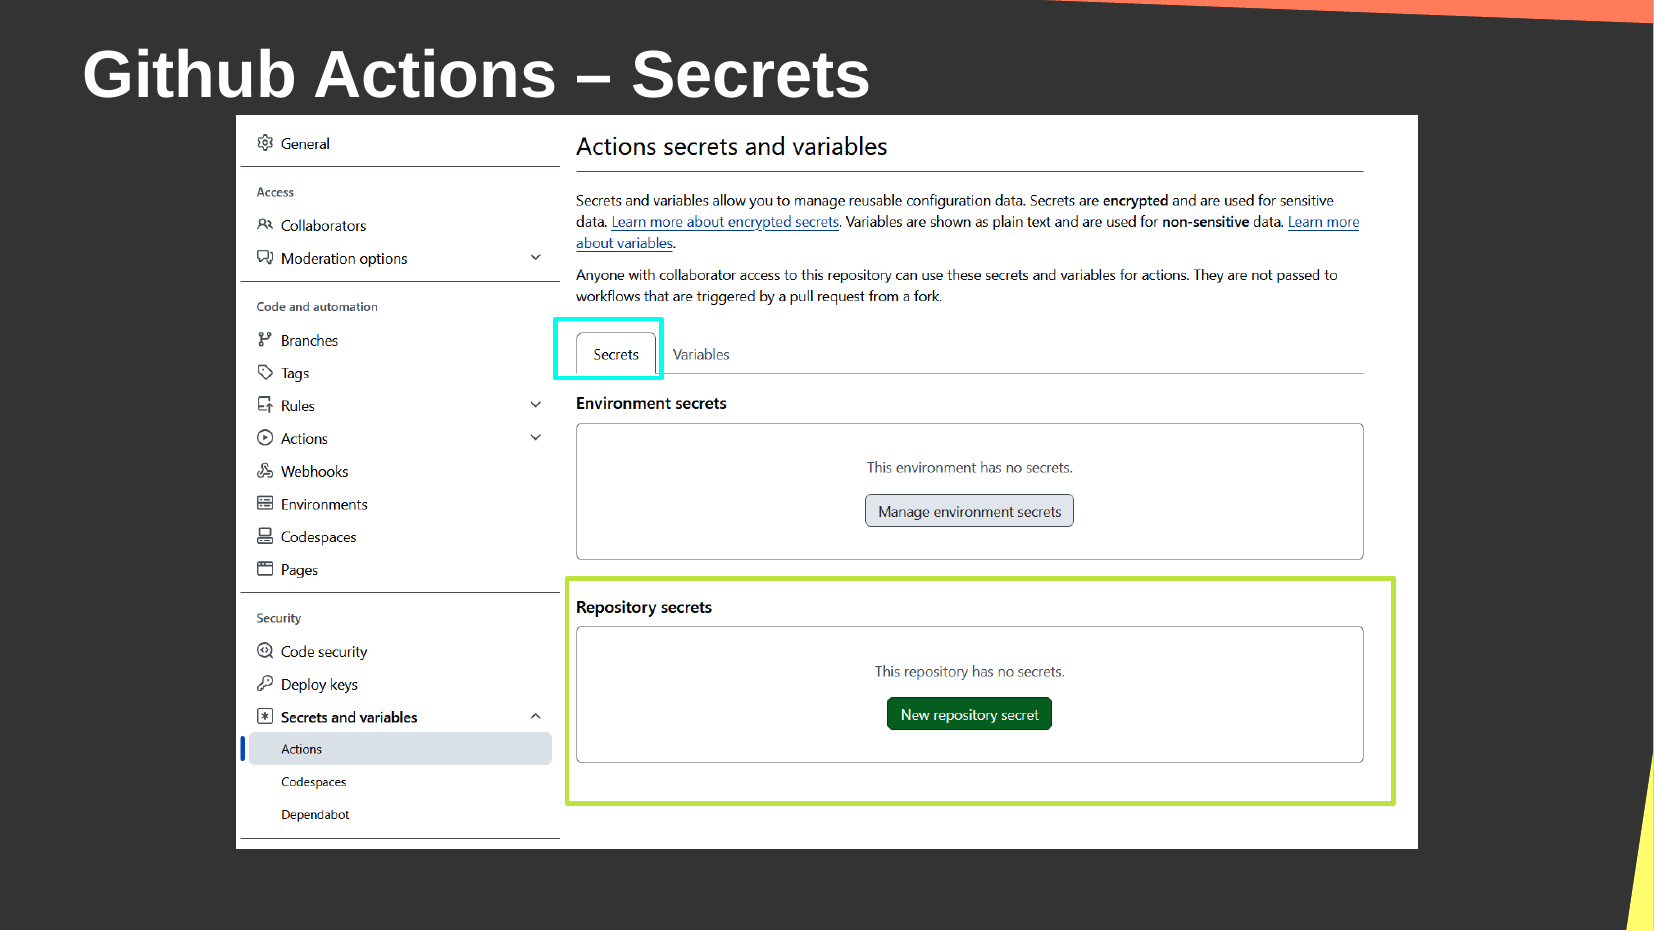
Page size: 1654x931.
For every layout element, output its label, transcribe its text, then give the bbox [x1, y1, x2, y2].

text_box [1626, 746, 1654, 931]
text_box [1042, 0, 1654, 24]
title Github Actions – Secrets [82, 37, 1489, 113]
picture [236, 115, 1418, 849]
